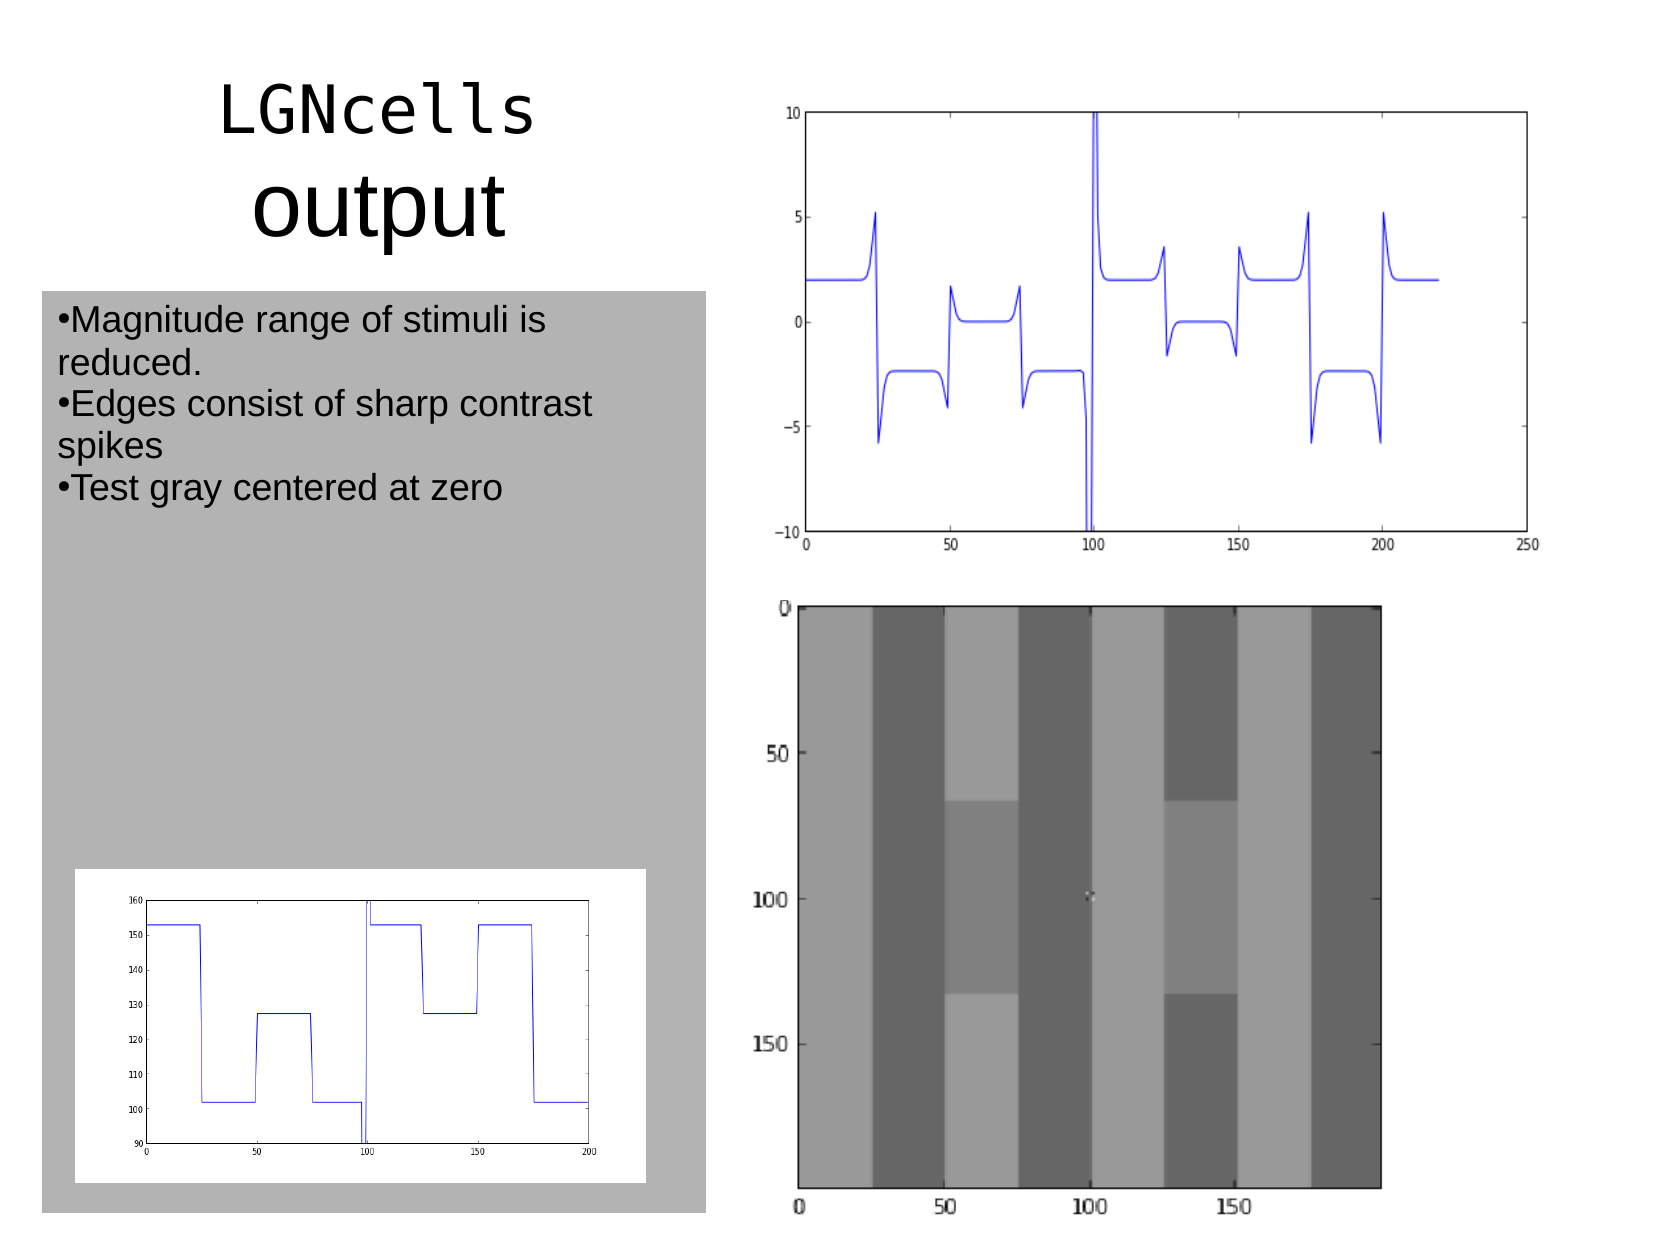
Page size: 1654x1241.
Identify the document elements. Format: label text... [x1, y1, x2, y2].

table_header Magnitude range of stimuli is reduced. Edges consist of sharp contrast spikes Test gray centered at zero [42, 291, 706, 1213]
title LGNcells output [82, 49, 676, 257]
picture [690, 59, 1621, 1241]
picture [75, 869, 646, 1183]
